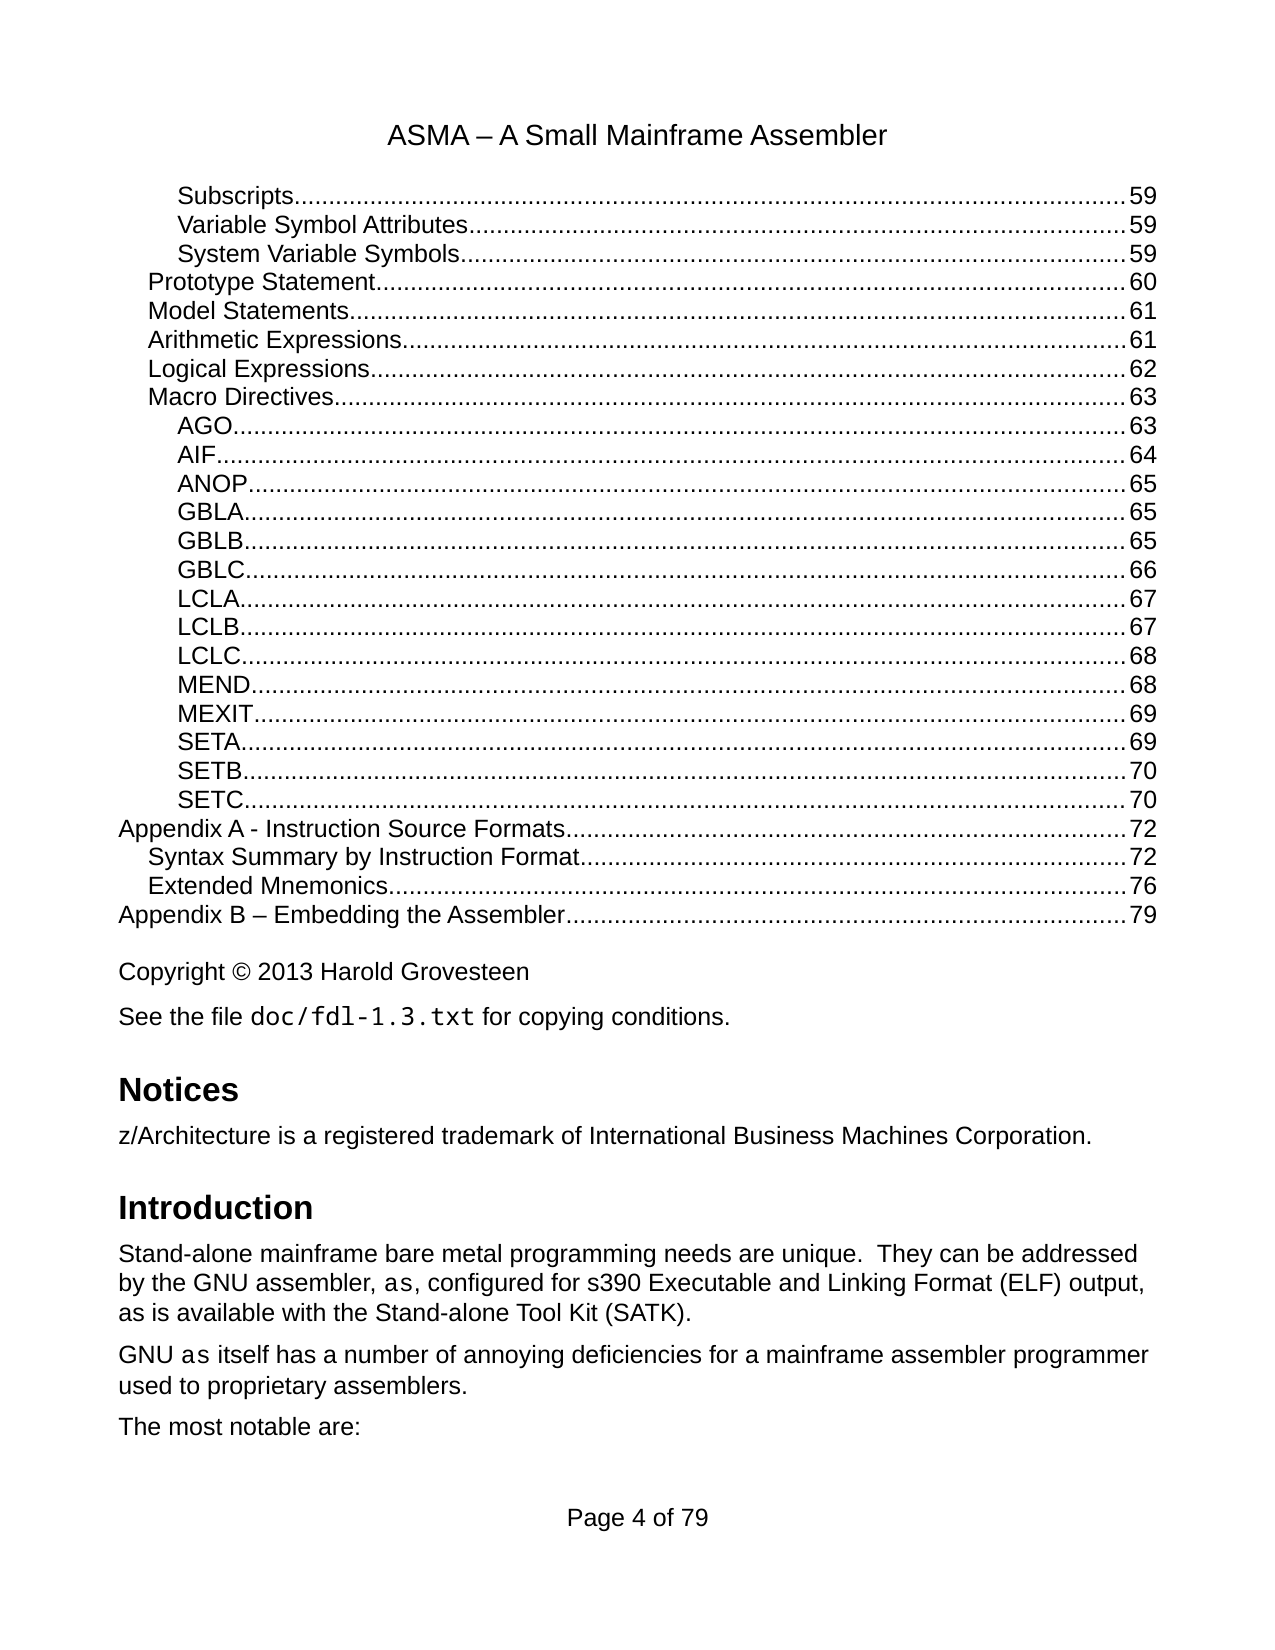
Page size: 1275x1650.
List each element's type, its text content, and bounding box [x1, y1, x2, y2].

text Arithmetic Expressions 61 [148, 325, 1157, 354]
text ANOP 65 [177, 469, 1157, 497]
text GBLB 65 [177, 526, 1157, 555]
text SETB 70 [177, 756, 1157, 785]
text LCLB 67 [177, 612, 1157, 641]
text SETC 70 [177, 785, 1157, 814]
text GBLA 65 [177, 497, 1157, 526]
text MEXIT 69 [177, 699, 1157, 727]
text GNU as itself has a number of annoying deficiencies for a mainframe assembler programmer used to proprietary assemblers. [118, 1340, 1157, 1399]
text SETA 69 [177, 727, 1157, 756]
text LCLA 67 [177, 584, 1157, 612]
text System Variable Symbols 59 [177, 239, 1157, 267]
text Stand-alone mainframe bare metal programming needs are unique. They can be addressed by the GNU assembler, as, configured for s390 Executable and Linking Format (ELF) output, as is available with the Stand-alone Tool Kit (SATK). [118, 1239, 1157, 1327]
text The most notable are: [118, 1412, 1157, 1441]
text See the file doc/fdl-1.3.txt for copying conditions. [118, 999, 1157, 1033]
text LCLC 68 [177, 641, 1157, 670]
text Extended Mnemonics 76 [148, 871, 1157, 900]
text Prototype Statement 60 [148, 267, 1157, 296]
text Syntax Summary by Instruction Format 72 [148, 842, 1157, 871]
text Variable Symbol Attributes 59 [177, 210, 1157, 239]
subtitle Notices [118, 1070, 1157, 1109]
text AGO 63 [177, 411, 1157, 440]
subtitle Introduction [118, 1188, 1157, 1226]
text GBLC 66 [177, 555, 1157, 584]
text Appendix B – Embedding the Assembler 79 [118, 900, 1157, 929]
text Macro Directives 63 [148, 382, 1157, 411]
text MEND 68 [177, 670, 1157, 699]
text z/Architecture is a registered trademark of International Business Machines Corporation. [118, 1121, 1157, 1150]
text Subscripts 59 [177, 181, 1157, 210]
text Model Statements 61 [148, 296, 1157, 325]
text Logical Expressions 62 [148, 354, 1157, 382]
text Appendix A - Instruction Source Formats 72 [118, 814, 1157, 842]
text AIF 64 [177, 440, 1157, 469]
text Copyright © 2013 Harold Grovesteen [118, 957, 1157, 986]
